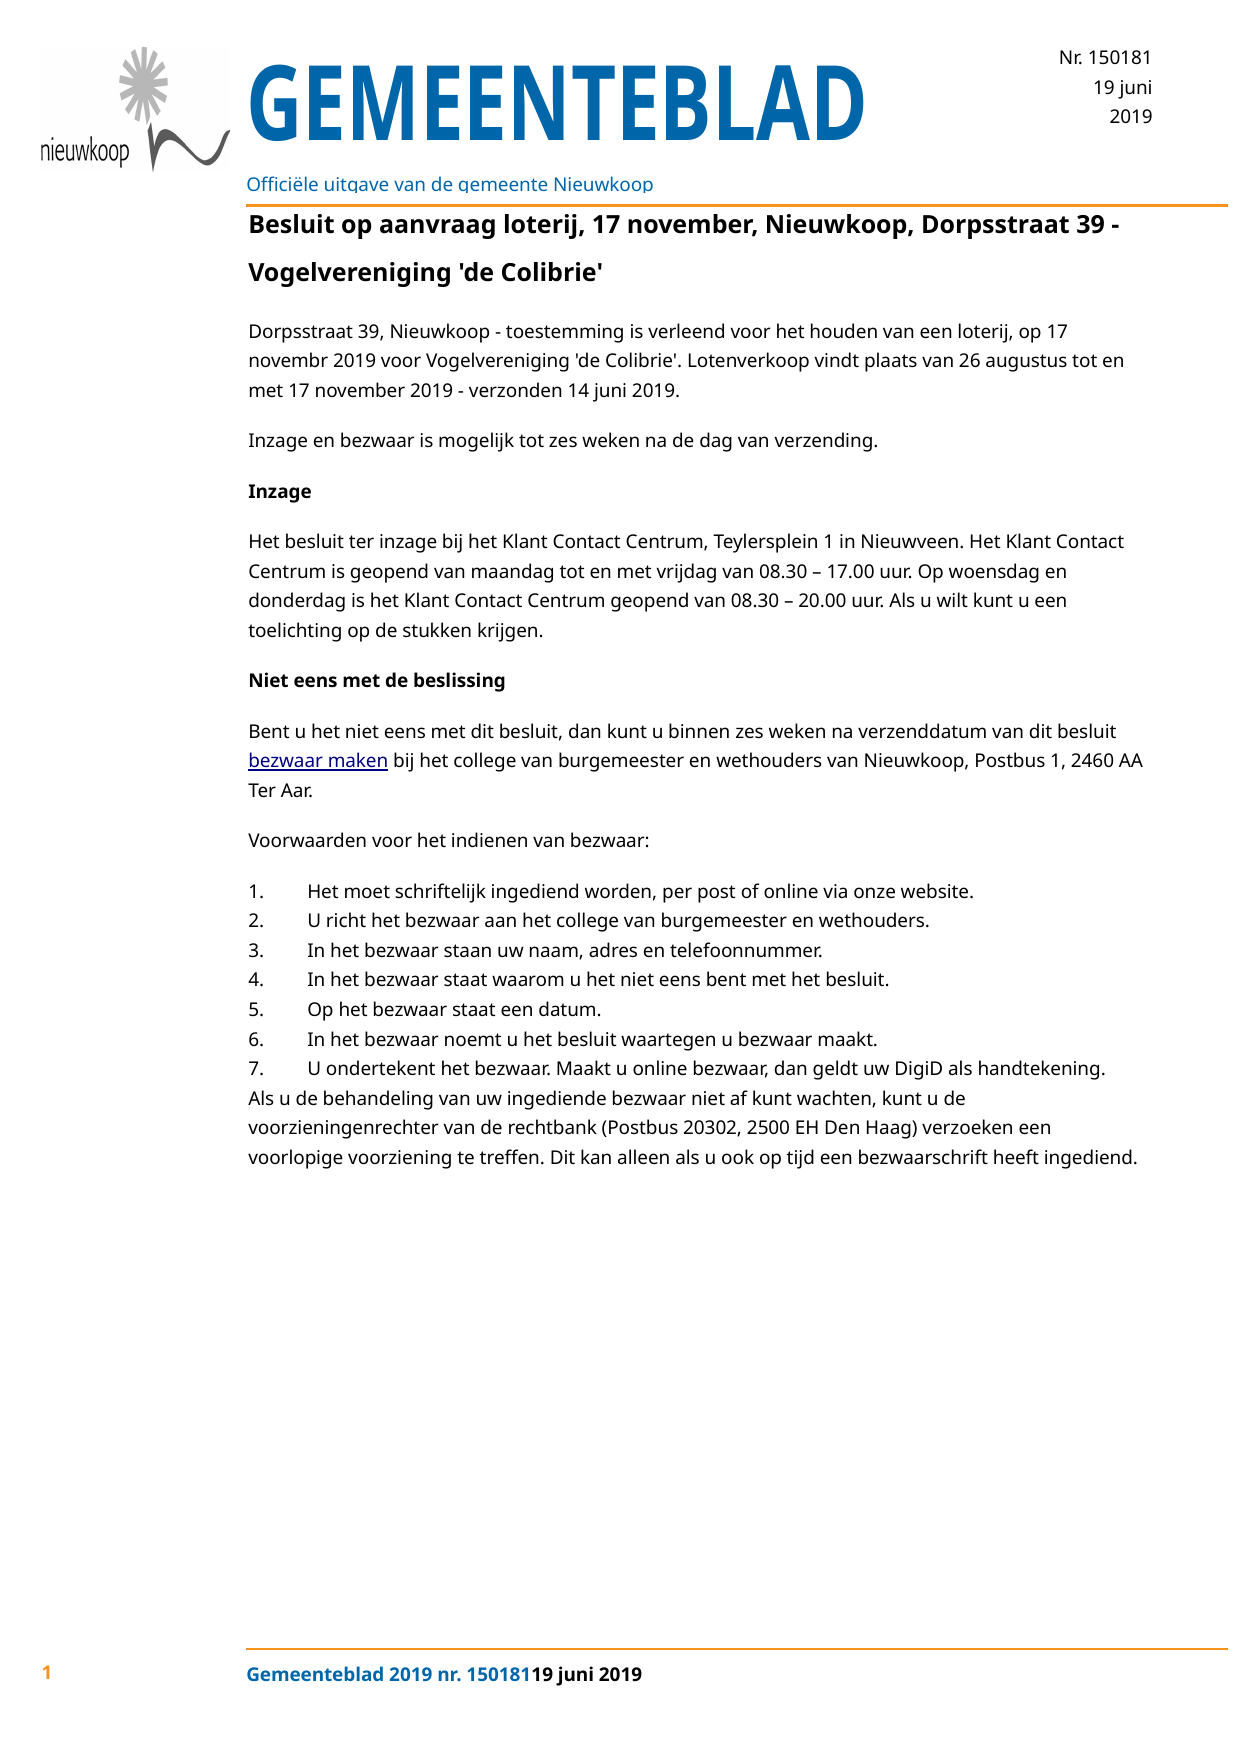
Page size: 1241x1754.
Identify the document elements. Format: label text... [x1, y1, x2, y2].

text Voorwaarden voor het indienen van bezwaar: [248, 827, 1152, 853]
list U richt het bezwaar aan het college van burgemeester en wethouders. [248, 907, 1152, 933]
list Op het bezwaar staat een datum. [248, 996, 1152, 1022]
text Besluit op aanvraag loterij, 17 november, Nieuwkoop, Dorpsstraat 39 - Vogelvereniging 'de Colibrie' [248, 207, 1152, 288]
list U ondertekent het bezwaar. Maakt u online bezwaar, dan geldt uw DigiD als handtekening. [248, 1055, 1152, 1081]
list Het moet schriftelijk ingediend worden, per post of online via onze website. [248, 878, 1152, 904]
list In het bezwaar staan uw naam, adres en telefoonnummer. [248, 937, 1152, 963]
text Dorpsstraat 39, Nieuwkoop - toestemming is verleend voor het houden van een loterij, op 17 novembr 2019 voor Vogelvereniging 'de Colibrie'. Lotenverkoop vindt plaats van 26 augustus tot en met 17 november 2019 - verzonden 14 juni 2019. [248, 318, 1152, 403]
picture [41, 47, 231, 172]
text Het besluit ter inzage bij het Klant Contact Centrum, Teylersplein 1 in Nieuwveen. Het Klant Contact Centrum is geopend van maandag tot en met vrijdag van 08.30 – 17.00 uur. Op woensdag en donderdag is het Klant Contact Centrum geopend van 08.30 – 20.00 uur. Als u wilt kunt u een toelichting op de stukken krijgen. [248, 528, 1152, 643]
list In het bezwaar noemt u het besluit waartegen u bezwaar maakt. [248, 1026, 1152, 1052]
text Bent u het niet eens met dit besluit, dan kunt u binnen zes weken na verzenddatum van dit besluit bezwaar maken bij het college van burgemeester en wethouders van Nieuwkoop, Postbus 1, 2460 AA Ter Aar. [248, 718, 1152, 803]
text Inzage [248, 478, 1152, 504]
text Inzage en bezwaar is mogelijk tot zes weken na de dag van verzending. [248, 427, 1152, 453]
text Als u de behandeling van uw ingediende bezwaar niet af kunt wachten, kunt u de voorzieningenrechter van de rechtbank (Postbus 20302, 2500 EH Den Haag) verzoeken een voorlopige voorziening te treffen. Dit kan alleen als u ook op tijd een bezwaarschrift heeft ingediend. [248, 1085, 1152, 1170]
text Niet eens met de beslissing [248, 667, 1152, 693]
list In het bezwaar staat waarom u het niet eens bent met het besluit. [248, 967, 1152, 992]
